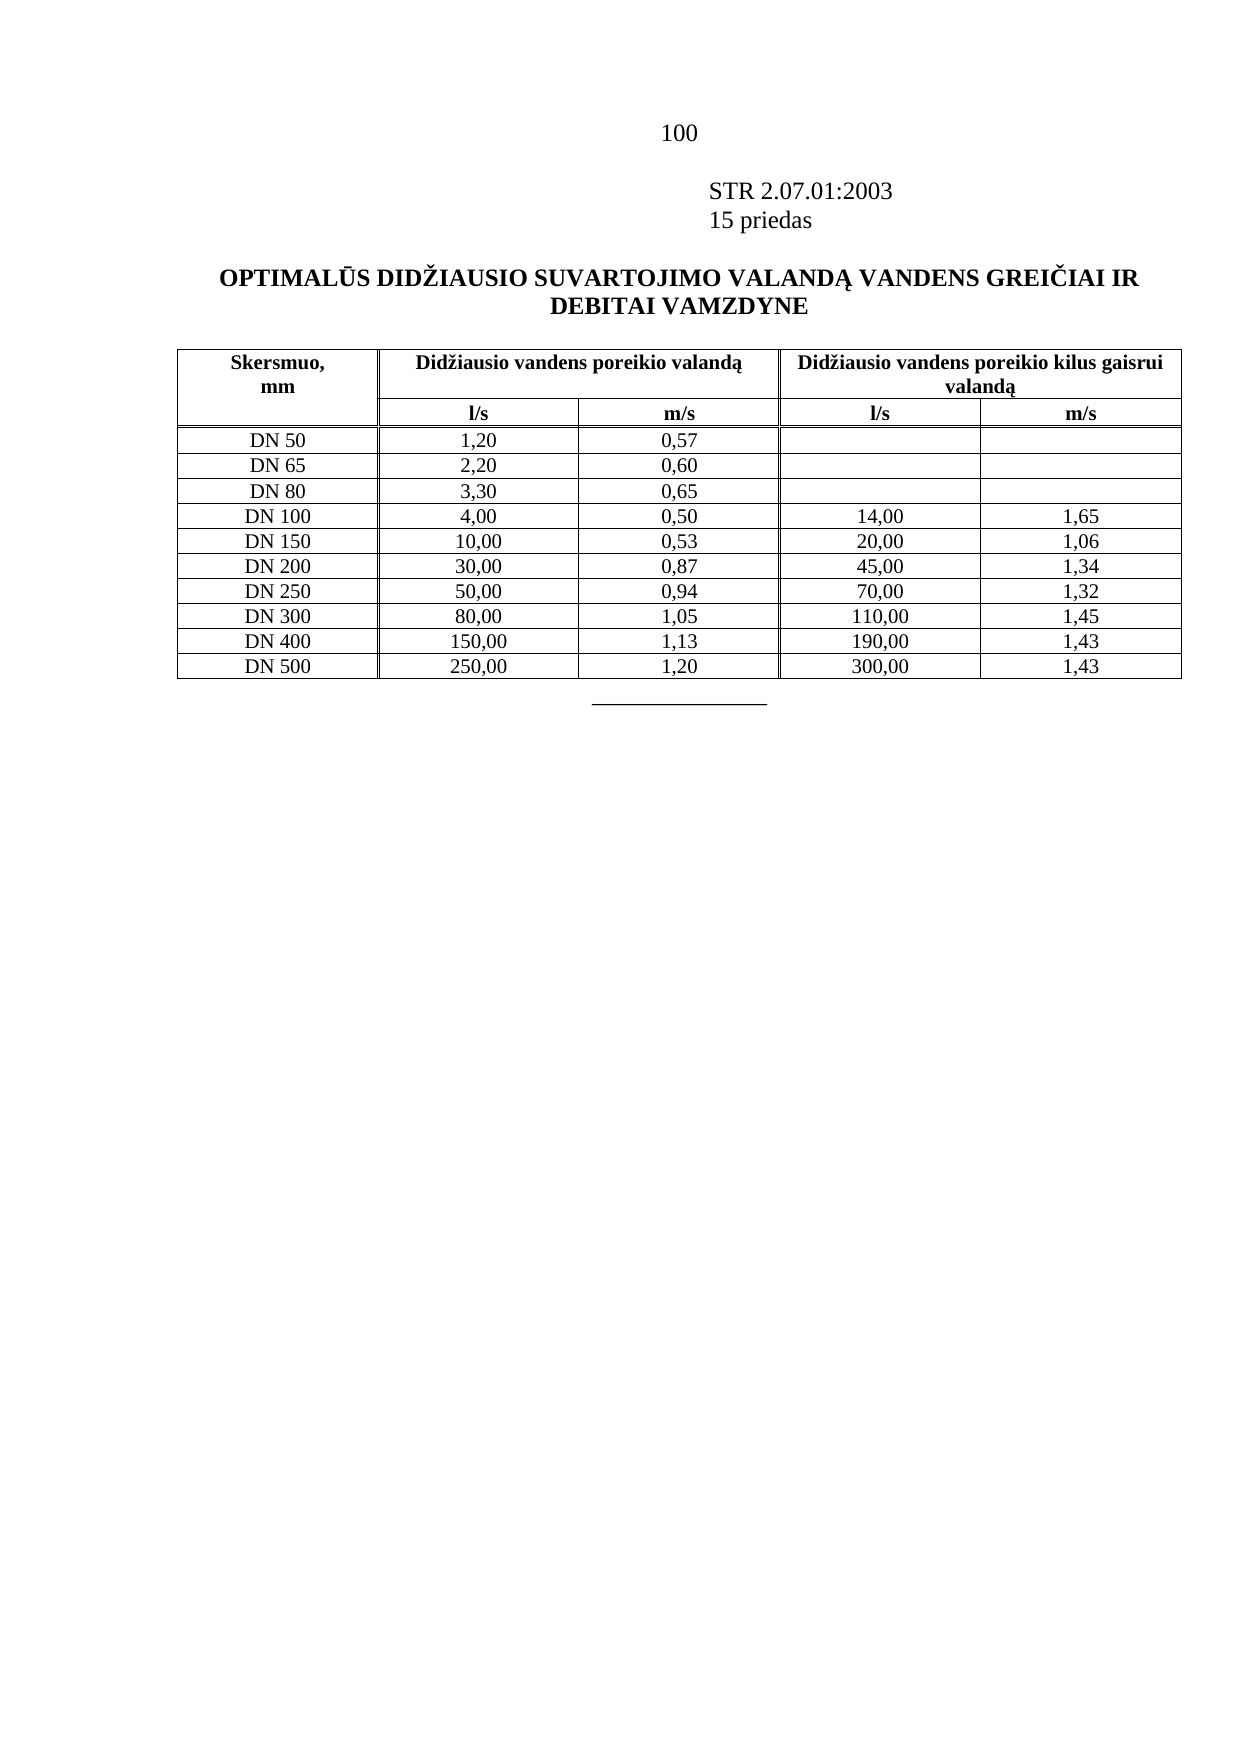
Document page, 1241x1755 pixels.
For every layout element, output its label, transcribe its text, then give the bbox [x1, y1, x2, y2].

table_cell [981, 428, 1181, 452]
table_header Skersmuo, mm [178, 350, 377, 425]
table_cell 1,13 [579, 629, 778, 653]
table_cell 1,20 [579, 654, 778, 678]
table_cell 4,00 [380, 504, 578, 528]
table_cell DN 300 [178, 604, 377, 628]
table_cell 3,30 [380, 479, 578, 503]
table_cell 80,00 [380, 604, 578, 628]
table_cell 70,00 [781, 579, 980, 603]
table_cell DN 200 [178, 554, 377, 578]
table_cell l/s [781, 399, 980, 425]
table_cell 0,60 [579, 454, 778, 477]
table_cell 0,87 [579, 554, 778, 578]
table_cell [781, 428, 980, 452]
table_cell DN 65 [178, 454, 377, 477]
table_cell [981, 479, 1181, 503]
table_cell 1,06 [981, 529, 1181, 553]
table_cell DN 150 [178, 529, 377, 553]
table_cell 1,34 [981, 554, 1181, 578]
table_cell 1,45 [981, 604, 1181, 628]
table_cell DN 500 [178, 654, 377, 678]
table_cell 110,00 [781, 604, 980, 628]
text OPTIMALŪS DIDŽIAUSIO SUVARTOJIMO VALANDĄ VANDENS GREIČIAI IR DEBITAI VAMZDYNE [177, 263, 1181, 320]
table_cell 1,32 [981, 579, 1181, 603]
table_cell 0,94 [579, 579, 778, 603]
table_cell m/s [981, 399, 1181, 425]
table_cell DN 400 [178, 629, 377, 653]
table_cell 10,00 [380, 529, 578, 553]
table_cell 1,65 [981, 504, 1181, 528]
table_cell l/s [380, 399, 578, 425]
table_cell [781, 454, 980, 477]
table_cell m/s [579, 399, 778, 425]
table_cell 1,20 [380, 428, 578, 452]
table_cell 20,00 [781, 529, 980, 553]
table_cell 300,00 [781, 654, 980, 678]
table_cell 1,43 [981, 629, 1181, 653]
text ______________ [177, 679, 1181, 708]
table_cell DN 100 [178, 504, 377, 528]
table_cell DN 80 [178, 479, 377, 503]
table_cell 1,43 [981, 654, 1181, 678]
table_cell 45,00 [781, 554, 980, 578]
table_cell 2,20 [380, 454, 578, 477]
table_cell 0,65 [579, 479, 778, 503]
table_cell 150,00 [380, 629, 578, 653]
table_cell 50,00 [380, 579, 578, 603]
table_cell DN 250 [178, 579, 377, 603]
table_header Didžiausio vandens poreikio kilus gaisrui valandą [781, 350, 1181, 398]
table_cell [781, 479, 980, 503]
table_cell 0,50 [579, 504, 778, 528]
table_cell 1,05 [579, 604, 778, 628]
table_cell 250,00 [380, 654, 578, 678]
table_cell DN 50 [178, 428, 377, 452]
table_cell 0,57 [579, 428, 778, 452]
table_cell 0,53 [579, 529, 778, 553]
table_cell 14,00 [781, 504, 980, 528]
text STR 2.07.01:2003 [177, 176, 1181, 205]
text 15 priedas [177, 205, 1181, 234]
table_cell 190,00 [781, 629, 980, 653]
table_cell [981, 454, 1181, 477]
table_cell 30,00 [380, 554, 578, 578]
table_header Didžiausio vandens poreikio valandą [380, 350, 778, 398]
